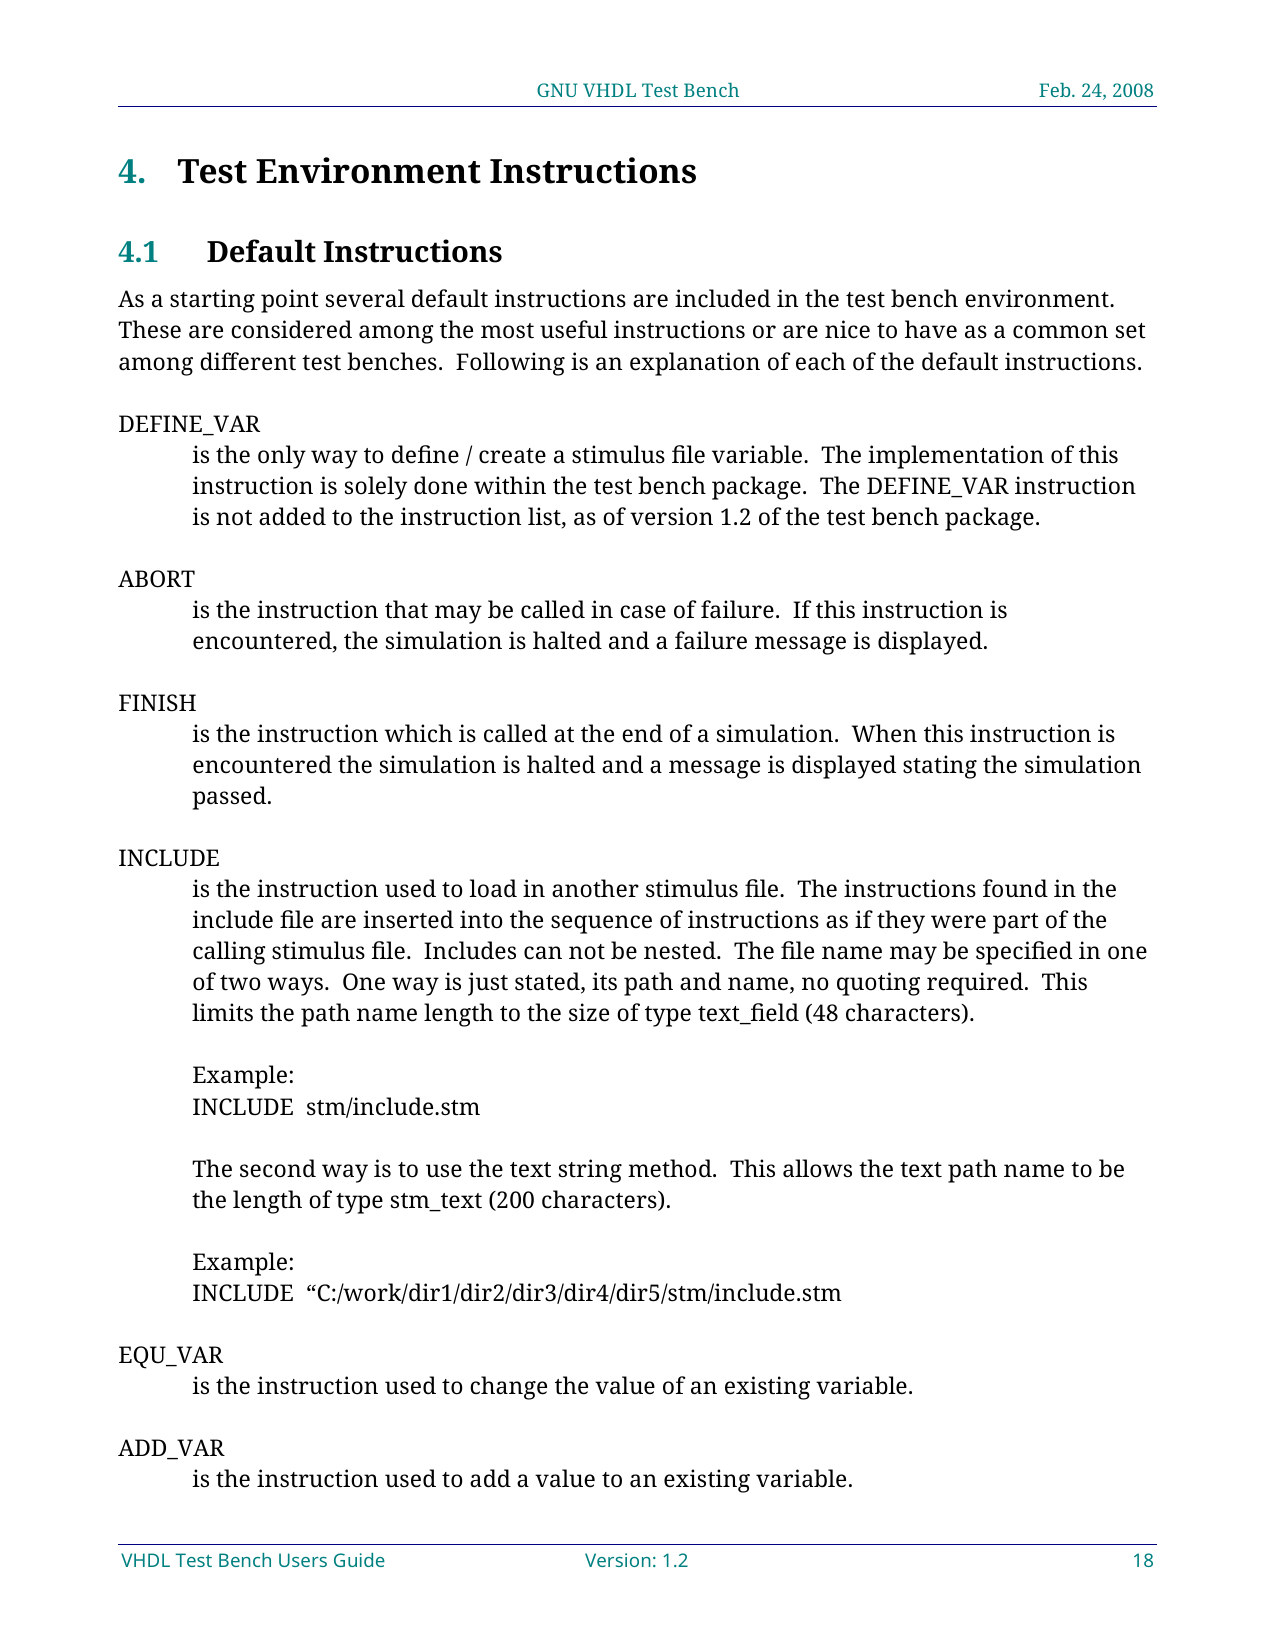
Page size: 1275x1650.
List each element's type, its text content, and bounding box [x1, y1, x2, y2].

text is the instruction used to add a value to an existing variable. [192, 1463, 1157, 1494]
text Example: [192, 1059, 1157, 1090]
text INCLUDE stm/include.stm [192, 1090, 1157, 1121]
text ABORT [118, 563, 1157, 594]
text DEFINE_VAR [118, 407, 1157, 438]
text As a starting point several default instructions are included in the test bench environment. These are considered among the most useful instructions or are nice to have as a common set among different test benches. Following is an explanation of each of the default instructions. [118, 283, 1157, 376]
text ADD_VAR [118, 1432, 1157, 1463]
subtitle Default Instructions [118, 231, 1157, 271]
text EQU_VAR [118, 1339, 1157, 1370]
text Example: [192, 1246, 1157, 1277]
text FINISH [118, 687, 1157, 718]
text The second way is to use the text string method. This allows the text path name to be the length of type stm_text (200 characters). [192, 1152, 1157, 1214]
text INCLUDE “C:/work/dir1/dir2/dir3/dir4/dir5/stm/include.stm [192, 1277, 1157, 1308]
text is the instruction that may be called in case of failure. If this instruction is encountered, the simulation is halted and a failure message is displayed. [192, 594, 1157, 656]
text is the instruction which is called at the end of a simulation. When this instruction is encountered the simulation is halted and a message is displayed stating the simulation passed. [192, 718, 1157, 811]
text is the instruction used to load in another stimulus file. The instructions found in the include file are inserted into the sequence of instructions as if they were part of the calling stimulus file. Includes can not be nested. The file name may be specified in one of two ways. One way is just stated, its path and name, no quoting required. This limits the path name length to the size of type text_field (48 characters). [192, 873, 1157, 1028]
text INCLUDE [118, 842, 1157, 873]
subtitle Test environment Instructions [118, 148, 1157, 194]
text is the instruction used to change the value of an existing variable. [192, 1370, 1157, 1401]
text is the only way to define / create a stimulus file variable. The implementation of this instruction is solely done within the test bench package. The DEFINE_VAR instruction is not added to the instruction list, as of version 1.2 of the test bench package. [192, 438, 1157, 532]
